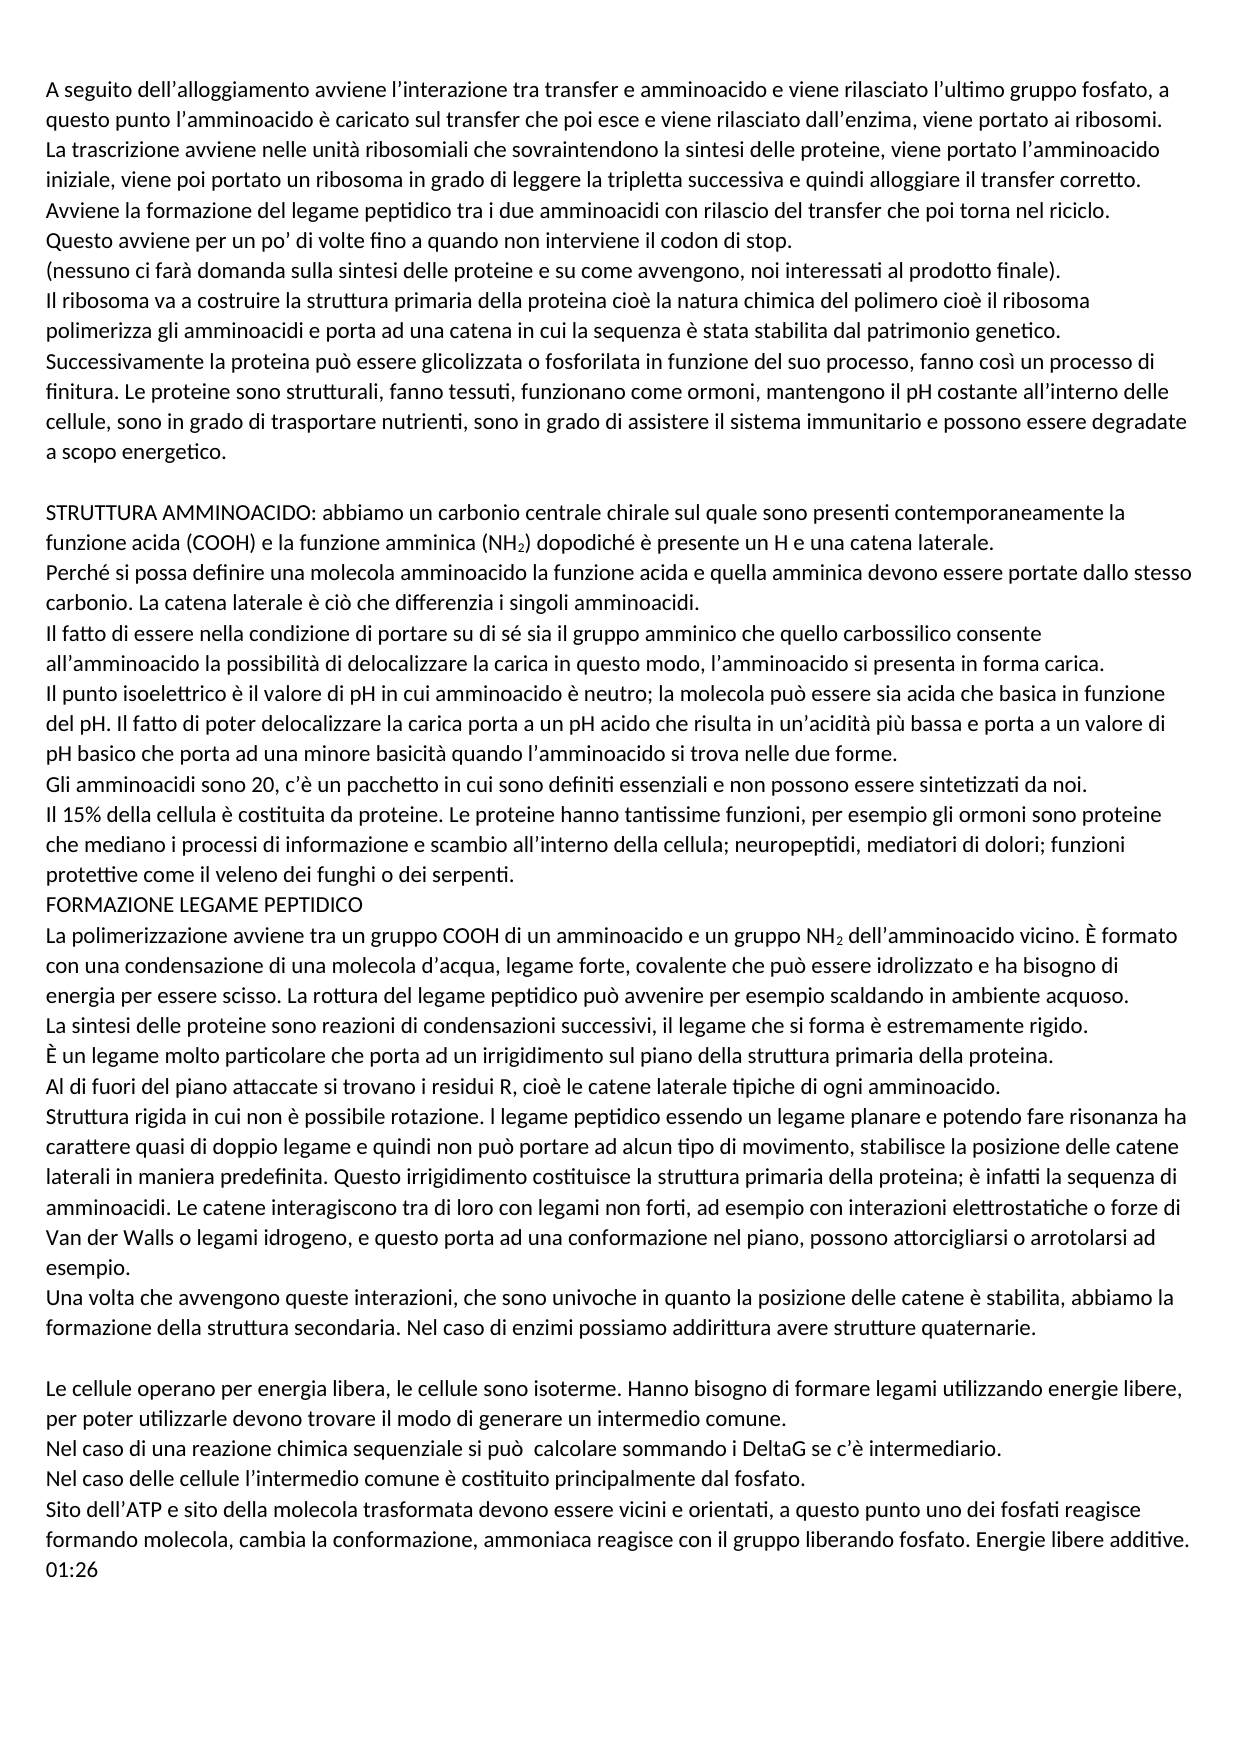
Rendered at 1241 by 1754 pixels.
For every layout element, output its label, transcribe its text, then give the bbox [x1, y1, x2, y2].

text Il fatto di essere nella condizione di portare su di sé sia il gruppo amminico che quello carbossilico consente all’amminoacido la possibilità di delocalizzare la carica in questo modo, l’amminoacido si presenta in forma carica. Il punto isoelettrico è il valore di pH in cui amminoacido è neutro; la molecola può essere sia acida che basica in funzione del pH. Il fatto di poter delocalizzare la carica porta a un pH acido che risulta in un’acidità più bassa e porta a un valore di pH basico che porta ad una minore basicità quando l’amminoacido si trova nelle due forme. Gli amminoacidi sono 20, c’è un pacchetto in cui sono definiti essenziali e non possono essere sintetizzati da noi. Il 15% della cellula è costituita da proteine. Le proteine hanno tantissime funzioni, per esempio gli ormoni sono proteine che mediano i processi di informazione e scambio all’interno della cellula; neuropeptidi, mediatori di dolori; funzioni protettive come il veleno dei funghi o dei serpenti. FORMAZIONE LEGAME PEPTIDICO La polimerizzazione avviene tra un gruppo COOH di un amminoacido e un gruppo NH2 dell’amminoacido vicino. È formato con una condensazione di una molecola d’acqua, legame forte, covalente che può essere idrolizzato e ha bisogno di energia per essere scisso. La rottura del legame peptidico può avvenire per esempio scaldando in ambiente acquoso. La sintesi delle proteine sono reazioni di condensazioni successivi, il legame che si forma è estremamente rigido. È un legame molto particolare che porta ad un irrigidimento sul piano della struttura primaria della proteina. Al di fuori del piano attaccate si trovano i residui R, cioè le catene laterale tipiche di ogni amminoacido. Struttura rigida in cui non è possibile rotazione. l legame peptidico essendo un legame planare e potendo fare risonanza ha carattere quasi di doppio legame e quindi non può portare ad alcun tipo di movimento, stabilisce la posizione delle catene laterali in maniera predefinita. Questo irrigidimento costituisce la struttura primaria della proteina; è infatti la sequenza di amminoacidi. Le catene interagiscono tra di loro con legami non forti, ad esempio con interazioni elettrostatiche o forze di Van der Walls o legami idrogeno, e questo porta ad una conformazione nel piano, possono attorcigliarsi o arrotolarsi ad esempio. Una volta che avvengono queste interazioni, che sono univoche in quanto la posizione delle catene è stabilita, abbiamo la formazione della struttura secondaria. Nel caso di enzimi possiamo addirittura avere strutture quaternarie. Le cellule operano per energia libera, le cellule sono isoterme. Hanno bisogno di formare legami utilizzando energie libere, per poter utilizzarle devono trovare il modo di generare un intermedio comune. Nel caso di una reazione chimica sequenziale si può calcolare sommando i DeltaG se c’è intermediario. Nel caso delle cellule l’intermedio comune è costituito principalmente dal fosfato. Sito dell’ATP e sito della molecola trasformata devono essere vicini e orientati, a questo punto uno dei fosfati reagisce formando molecola, cambia la conformazione, ammoniaca reagisce con il gruppo liberando fosfato. Energie libere additive. 01:26 [46, 619, 1195, 1583]
text A seguito dell’alloggiamento avviene l’interazione tra transfer e amminoacido e viene rilasciato l’ultimo gruppo fosfato, a questo punto l’amminoacido è caricato sul transfer che poi esce e viene rilasciato dall’enzima, viene portato ai ribosomi. La trascrizione avviene nelle unità ribosomiali che sovraintendono la sintesi delle proteine, viene portato l’amminoacido iniziale, viene poi portato un ribosoma in grado di leggere la tripletta successiva e quindi alloggiare il transfer corretto. Avviene la formazione del legame peptidico tra i due amminoacidi con rilascio del transfer che poi torna nel riciclo. Questo avviene per un po’ di volte fino a quando non interviene il codon di stop. (nessuno ci farà domanda sulla sintesi delle proteine e su come avvengono, noi interessati al prodotto finale). Il ribosoma va a costruire la struttura primaria della proteina cioè la natura chimica del polimero cioè il ribosoma polimerizza gli amminoacidi e porta ad una catena in cui la sequenza è stata stabilita dal patrimonio genetico. Successivamente la proteina può essere glicolizzata o fosforilata in funzione del suo processo, fanno così un processo di finitura. Le proteine sono strutturali, fanno tessuti, funzionano come ormoni, mantengono il pH costante all’interno delle cellule, sono in grado di trasportare nutrienti, sono in grado di assistere il sistema immunitario e possono essere degradate a scopo energetico. STRUTTURA AMMINOACIDO: abbiamo un carbonio centrale chirale sul quale sono presenti contemporaneamente la funzione acida (COOH) e la funzione amminica (NH2) dopodiché è presente un H e una catena laterale. Perché si possa definire una molecola amminoacido la funzione acida e quella amminica devono essere portate dallo stesso carbonio. La catena laterale è ciò che differenzia i singoli amminoacidi. [46, 75, 1195, 617]
